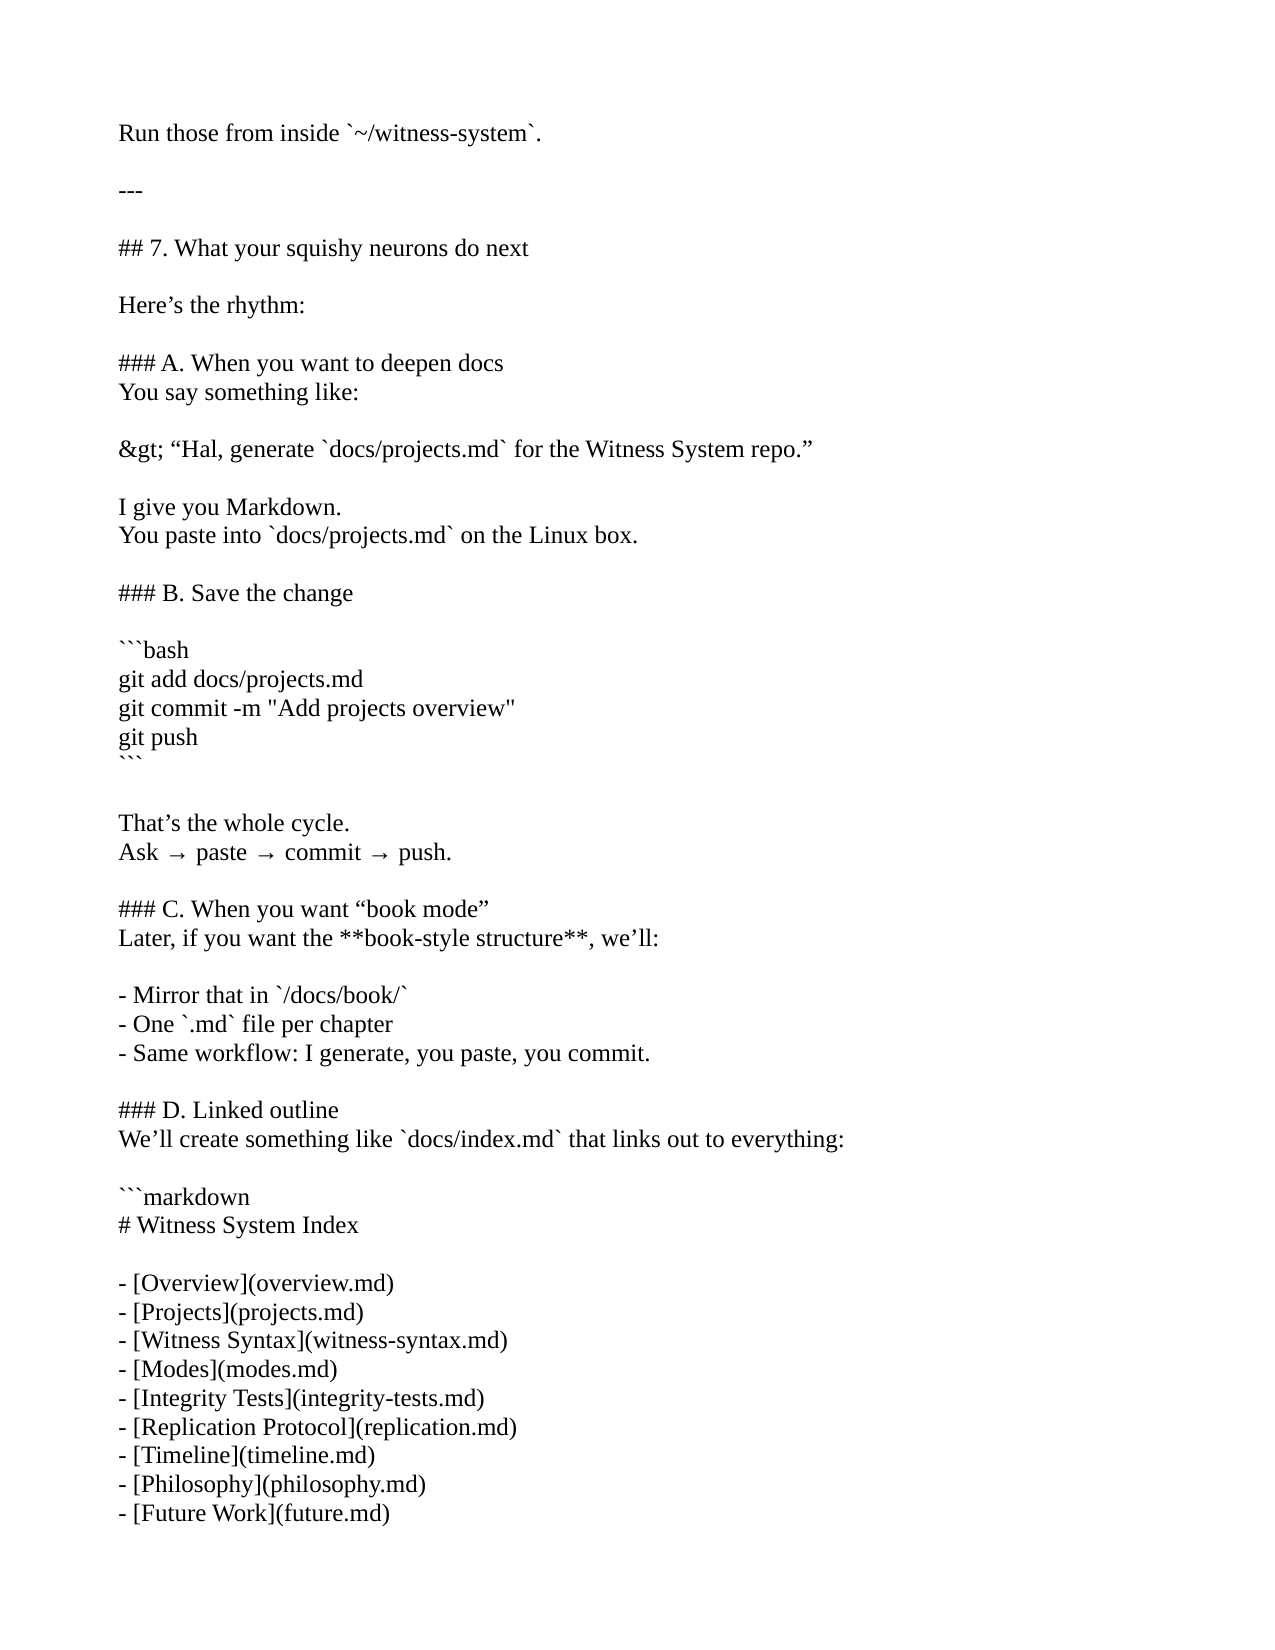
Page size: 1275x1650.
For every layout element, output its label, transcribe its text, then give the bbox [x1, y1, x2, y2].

text --- [118, 176, 1157, 204]
text Here’s the rhythm: [118, 291, 1157, 319]
text We’ll create something like `docs/index.md` that links out to everything: [118, 1124, 1157, 1153]
text - [Overview](overview.md) [118, 1268, 1157, 1297]
text ### C. When you want “book mode” [118, 894, 1157, 923]
text You say something like: [118, 377, 1157, 406]
text Run those from inside `~/witness-system`. [118, 118, 1157, 147]
text Later, if you want the **book-style structure**, we’ll: [118, 923, 1157, 952]
text - [Integrity Tests](integrity-tests.md) [118, 1383, 1157, 1412]
text &gt; “Hal, generate `docs/projects.md` for the Witness System repo.” [118, 434, 1157, 463]
text - [Future Work](future.md) [118, 1498, 1157, 1527]
text ## 7. What your squishy neurons do next [118, 233, 1157, 262]
text - [Modes](modes.md) [118, 1354, 1157, 1383]
text ``` [118, 751, 1157, 779]
text Ask → paste → commit → push. [118, 837, 1157, 866]
text I give you Markdown. [118, 492, 1157, 521]
text git add docs/projects.md [118, 664, 1157, 693]
text - One `.md` file per chapter [118, 1009, 1157, 1038]
text ### A. When you want to deepen docs [118, 348, 1157, 377]
text ### B. Save the change [118, 578, 1157, 607]
text git commit -m "Add projects overview" [118, 693, 1157, 722]
text - Same workflow: I generate, you paste, you commit. [118, 1038, 1157, 1067]
text - [Witness Syntax](witness-syntax.md) [118, 1326, 1157, 1354]
text ### D. Linked outline [118, 1096, 1157, 1124]
text - [Replication Protocol](replication.md) [118, 1412, 1157, 1441]
text - [Timeline](timeline.md) [118, 1441, 1157, 1469]
text # Witness System Index [118, 1211, 1157, 1239]
text That’s the whole cycle. [118, 808, 1157, 837]
text - [Philosophy](philosophy.md) [118, 1469, 1157, 1498]
text ```bash [118, 636, 1157, 664]
text - [Projects](projects.md) [118, 1297, 1157, 1326]
text git push [118, 722, 1157, 751]
text - Mirror that in `/docs/book/` [118, 981, 1157, 1009]
text You paste into `docs/projects.md` on the Linux box. [118, 521, 1157, 549]
text ```markdown [118, 1182, 1157, 1211]
